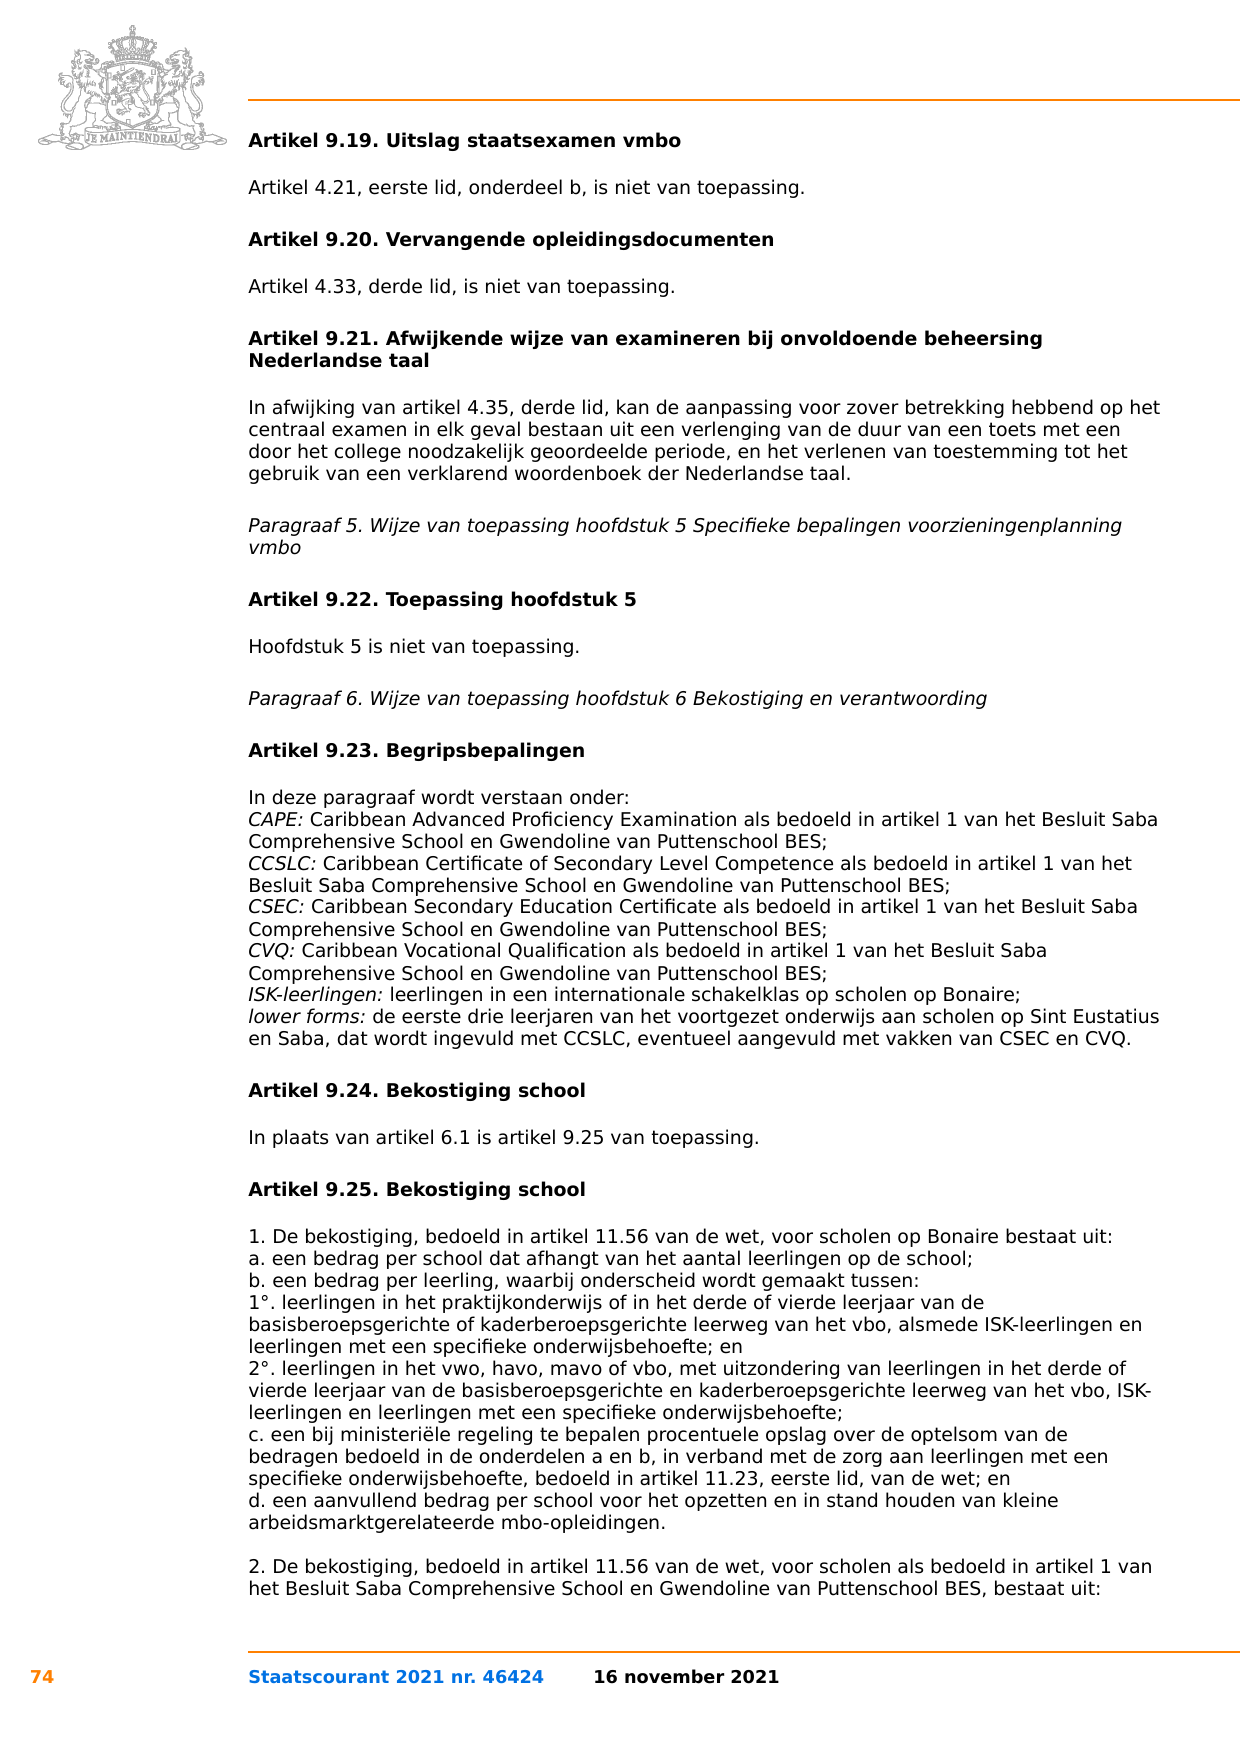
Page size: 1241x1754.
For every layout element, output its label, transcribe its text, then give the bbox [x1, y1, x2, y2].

text 1°. leerlingen in het praktijkonderwijs of in het derde of vierde leerjaar van de basisberoepsgerichte of kaderberoepsgerichte leerweg van het vbo, alsmede ISK-leerlingen en leerlingen met een specifieke onderwijsbehoefte; en [248, 1292, 1163, 1358]
text c. een bij ministeriële regeling te bepalen procentuele opslag over de optelsom van de bedragen bedoeld in de onderdelen a en b, in verband met de zorg aan leerlingen met een specifieke onderwijsbehoefte, bedoeld in artikel 11.23, eerste lid, van de wet; en [248, 1424, 1163, 1490]
subtitle Paragraaf 6. Wijze van toepassing hoofdstuk 6 Bekostiging en verantwoording [248, 688, 1163, 709]
text Hoofdstuk 5 is niet van toepassing. [248, 636, 1163, 658]
text CVQ: Caribbean Vocational Qualification als bedoeld in artikel 1 van het Besluit Saba Comprehensive School en Gwendoline van Puttenschool BES; [248, 940, 1163, 984]
text 2°. leerlingen in het vwo, havo, mavo of vbo, met uitzondering van leerlingen in het derde of vierde leerjaar van de basisberoepsgerichte en kaderberoepsgerichte leerweg van het vbo, ISK-leerlingen en leerlingen met een specifieke onderwijsbehoefte; [248, 1358, 1163, 1424]
picture [38, 25, 227, 150]
text ISK-leerlingen: leerlingen in een internationale schakelklas op scholen op Bonaire; [248, 984, 1163, 1006]
text a. een bedrag per school dat afhangt van het aantal leerlingen op de school; [248, 1248, 1163, 1270]
subtitle Artikel 9.22. Toepassing hoofdstuk 5 [248, 589, 1163, 611]
subtitle Paragraaf 5. Wijze van toepassing hoofdstuk 5 Specifieke bepalingen voorzieningenplanning vmbo [248, 515, 1163, 559]
text d. een aanvullend bedrag per school voor het opzetten en in stand houden van kleine arbeidsmarktgerelateerde mbo-opleidingen. [248, 1490, 1163, 1534]
text In afwijking van artikel 4.35, derde lid, kan de aanpassing voor zover betrekking hebbend op het centraal examen in elk geval bestaan uit een verlenging van de duur van een toets met een door het college noodzakelijk geoordeelde periode, en het verlenen van toestemming tot het gebruik van een verklarend woordenboek der Nederlandse taal. [248, 397, 1163, 485]
subtitle Artikel 9.25. Bekostiging school [248, 1179, 1163, 1201]
subtitle Artikel 9.19. Uitslag staatsexamen vmbo [248, 130, 1163, 152]
subtitle Artikel 9.24. Bekostiging school [248, 1080, 1163, 1102]
text CSEC: Caribbean Secondary Education Certificate als bedoeld in artikel 1 van het Besluit Saba Comprehensive School en Gwendoline van Puttenschool BES; [248, 896, 1163, 940]
text 1. De bekostiging, bedoeld in artikel 11.56 van de wet, voor scholen op Bonaire bestaat uit: [248, 1226, 1163, 1248]
subtitle Artikel 9.20. Vervangende opleidingsdocumenten [248, 229, 1163, 251]
text b. een bedrag per leerling, waarbij onderscheid wordt gemaakt tussen: [248, 1270, 1163, 1292]
text In deze paragraaf wordt verstaan onder: [248, 787, 1163, 808]
text CAPE: Caribbean Advanced Proficiency Examination als bedoeld in artikel 1 van het Besluit Saba Comprehensive School en Gwendoline van Puttenschool BES; [248, 808, 1163, 852]
text lower forms: de eerste drie leerjaren van het voortgezet onderwijs aan scholen op Sint Eustatius en Saba, dat wordt ingevuld met CCSLC, eventueel aangevuld met vakken van CSEC en CVQ. [248, 1006, 1163, 1050]
subtitle Artikel 9.21. Afwijkende wijze van examineren bij onvoldoende beheersing Nederlandse taal [248, 328, 1163, 372]
text 2. De bekostiging, bedoeld in artikel 11.56 van de wet, voor scholen als bedoeld in artikel 1 van het Besluit Saba Comprehensive School en Gwendoline van Puttenschool BES, bestaat uit: [248, 1556, 1163, 1600]
text Artikel 4.21, eerste lid, onderdeel b, is niet van toepassing. [248, 177, 1163, 199]
subtitle Artikel 9.23. Begripsbepalingen [248, 739, 1163, 762]
text CCSLC: Caribbean Certificate of Secondary Level Competence als bedoeld in artikel 1 van het Besluit Saba Comprehensive School en Gwendoline van Puttenschool BES; [248, 852, 1163, 896]
text Artikel 4.33, derde lid, is niet van toepassing. [248, 276, 1163, 298]
text In plaats van artikel 6.1 is artikel 9.25 van toepassing. [248, 1127, 1163, 1149]
